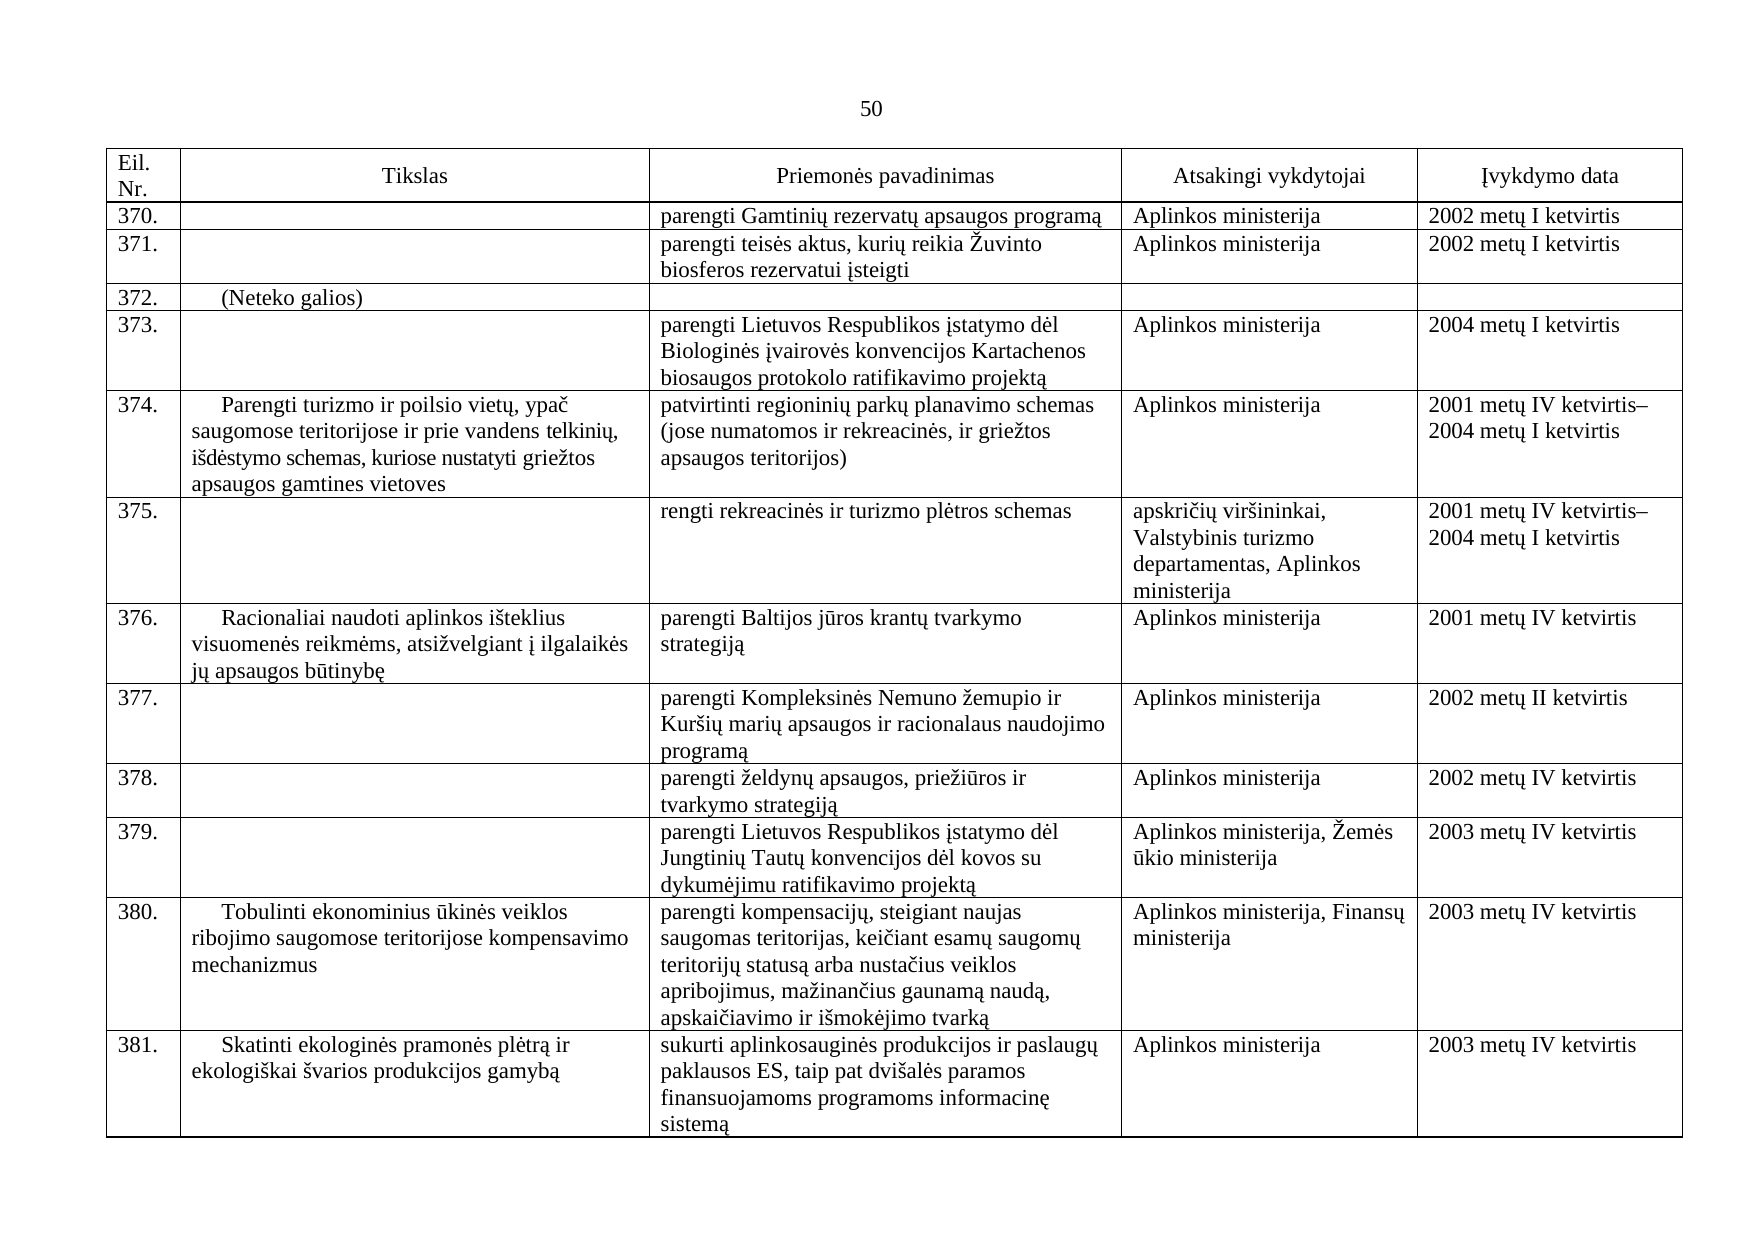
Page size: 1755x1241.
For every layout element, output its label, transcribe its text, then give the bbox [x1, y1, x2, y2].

table_cell 2003 metų IV ketvirtis [1418, 898, 1682, 1030]
table_cell Parengti turizmo ir poilsio vietų, ypač saugomose teritorijose ir prie vandens telkinių, išdėstymo schemas, kuriose nustatyti griežtos apsaugos gamtines vietoves [181, 391, 649, 497]
table_cell Aplinkos ministerija, Finansų ministerija [1122, 898, 1417, 1030]
table_header Atsakingi vykdytojai [1122, 149, 1417, 201]
table_cell [107, 818, 180, 897]
table_cell Aplinkos ministerija [1122, 764, 1417, 817]
table_cell [107, 311, 180, 390]
table_cell [181, 498, 649, 603]
table_cell apskričių viršininkai, Valstybinis turizmo departamentas, Aplinkos ministerija [1122, 498, 1417, 603]
table_cell [107, 684, 180, 763]
table_cell (Neteko galios) [181, 284, 649, 310]
table_cell parengti Gamtinių rezervatų apsaugos programą [650, 203, 1121, 229]
table_cell [107, 764, 180, 817]
table_cell 2002 metų II ketvirtis [1418, 684, 1682, 763]
table_cell sukurti aplinkosauginės produkcijos ir paslaugų paklausos ES, taip pat dvišalės paramos finansuojamoms programoms informacinę sistemą [650, 1031, 1121, 1136]
table_cell Racionaliai naudoti aplinkos išteklius visuomenės reikmėms, atsižvelgiant į ilgalaikės jų apsaugos būtinybę [181, 604, 649, 683]
table_cell [107, 230, 180, 283]
table_cell [107, 391, 180, 497]
table_cell 2003 metų IV ketvirtis [1418, 1031, 1682, 1136]
table_cell [1122, 284, 1417, 310]
table_cell 2003 metų IV ketvirtis [1418, 818, 1682, 897]
table_cell [107, 203, 180, 229]
table_cell 2001 metų IV ketvirtis [1418, 604, 1682, 683]
table_cell [181, 311, 649, 390]
table_cell parengti želdynų apsaugos, priežiūros ir tvarkymo strategiją [650, 764, 1121, 817]
table_header Tikslas [181, 149, 649, 201]
table_cell 2002 metų I ketvirtis [1418, 203, 1682, 229]
table_cell parengti Lietuvos Respublikos įstatymo dėl Biologinės įvairovės konvencijos Kartachenos biosaugos protokolo ratifikavimo projektą [650, 311, 1121, 390]
table_cell Aplinkos ministerija, Žemės ūkio ministerija [1122, 818, 1417, 897]
table_cell [650, 284, 1121, 310]
table_cell parengti Baltijos jūros krantų tvarkymo strategiją [650, 604, 1121, 683]
table_cell Skatinti ekologinės pramonės plėtrą ir ekologiškai švarios produkcijos gamybą [181, 1031, 649, 1136]
table_header Įvykdymo data [1418, 149, 1682, 201]
table_cell Aplinkos ministerija [1122, 391, 1417, 497]
table_header Priemonės pavadinimas [650, 149, 1121, 201]
table_header Eil. Nr. [107, 149, 180, 201]
table_cell Tobulinti ekonominius ūkinės veiklos ribojimo saugomose teritorijose kompensavimo mechanizmus [181, 898, 649, 1030]
table_cell 2004 metų I ketvirtis [1418, 311, 1682, 390]
table_cell 2001 metų IV ketvirtis– 2004 metų I ketvirtis [1418, 391, 1682, 497]
table_cell parengti Kompleksinės Nemuno žemupio ir Kuršių marių apsaugos ir racionalaus naudojimo programą [650, 684, 1121, 763]
table_cell [181, 230, 649, 283]
table_cell [107, 498, 180, 603]
table_cell [181, 684, 649, 763]
table_cell [107, 604, 180, 683]
table_cell parengti Lietuvos Respublikos įstatymo dėl Jungtinių Tautų konvencijos dėl kovos su dykumėjimu ratifikavimo projektą [650, 818, 1121, 897]
table_cell Aplinkos ministerija [1122, 684, 1417, 763]
table_cell Aplinkos ministerija [1122, 311, 1417, 390]
table_cell patvirtinti regioninių parkų planavimo schemas (jose numatomos ir rekreacinės, ir griežtos apsaugos teritorijos) [650, 391, 1121, 497]
table_cell Aplinkos ministerija [1122, 230, 1417, 283]
table_cell [107, 898, 180, 1030]
table_cell [107, 284, 180, 310]
table_cell 2001 metų IV ketvirtis– 2004 metų I ketvirtis [1418, 498, 1682, 603]
table_cell 2002 metų I ketvirtis [1418, 230, 1682, 283]
table_cell rengti rekreacinės ir turizmo plėtros schemas [650, 498, 1121, 603]
table_cell 2002 metų IV ketvirtis [1418, 764, 1682, 817]
table_cell Aplinkos ministerija [1122, 604, 1417, 683]
table_cell Aplinkos ministerija [1122, 203, 1417, 229]
table_cell [181, 818, 649, 897]
table_cell [1418, 284, 1682, 310]
table_cell [181, 764, 649, 817]
table_cell [107, 1031, 180, 1136]
table_cell parengti teisės aktus, kurių reikia Žuvinto biosferos rezervatui įsteigti [650, 230, 1121, 283]
table_cell Aplinkos ministerija [1122, 1031, 1417, 1136]
table_cell [181, 203, 649, 229]
table_cell parengti kompensacijų, steigiant naujas saugomas teritorijas, keičiant esamų saugomų teritorijų statusą arba nustačius veiklos apribojimus, mažinančius gaunamą naudą, apskaičiavimo ir išmokėjimo tvarką [650, 898, 1121, 1030]
